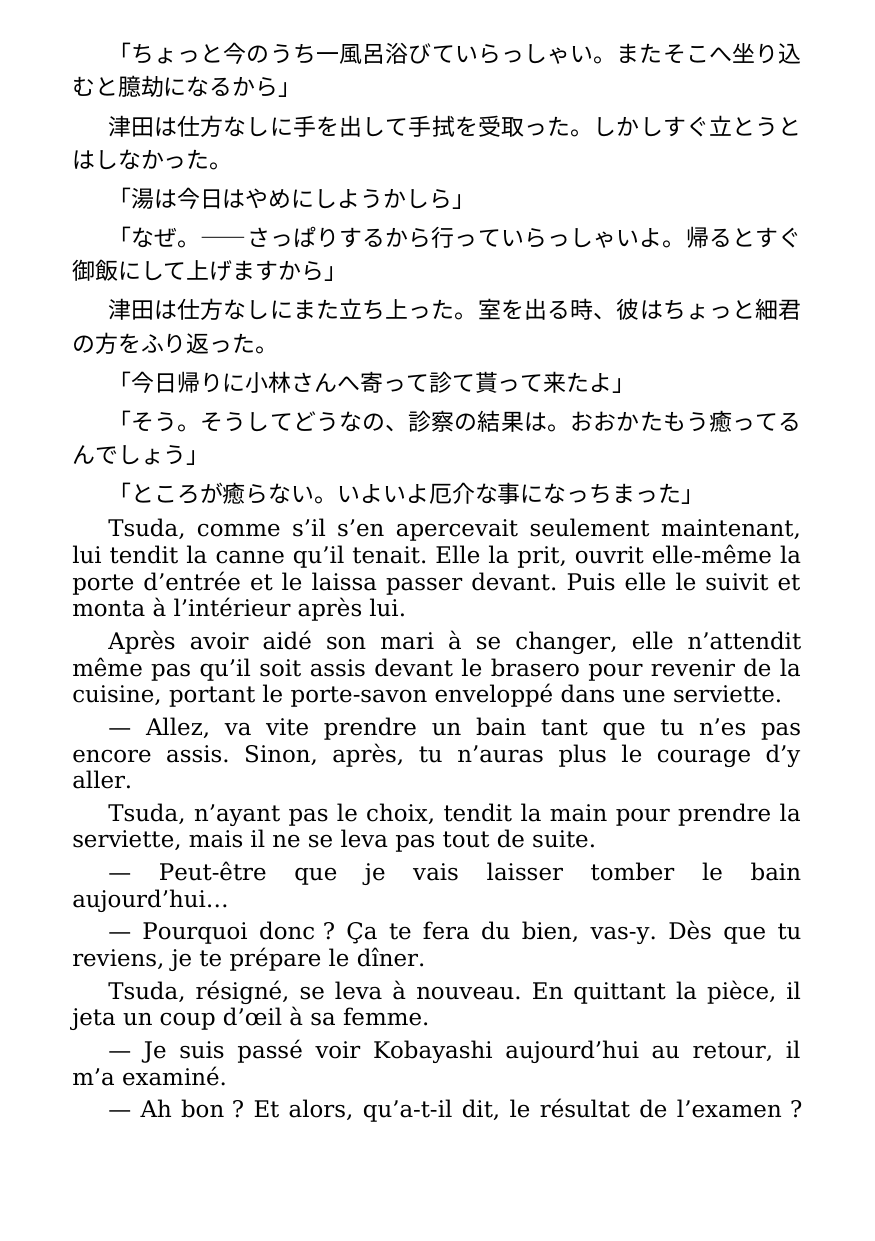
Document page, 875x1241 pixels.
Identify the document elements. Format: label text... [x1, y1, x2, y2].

text 「ちょっと今のうち一風呂浴びていらっしゃい。またそこへ坐り込むと臆劫になるから」 [72, 36, 802, 102]
text 「湯は今日はやめにしようかしら」 [72, 181, 802, 214]
text — Ah bon ? Et alors, qu’a-t-il dit, le résultat de l’examen ? [72, 1096, 802, 1123]
text Tsuda, comme s’il s’en apercevait seulement maintenant, lui tendit la canne qu’il tenait. Elle la prit, ouvrit elle-même la porte d’entrée et le laissa passer devant. Puis elle le suivit et monta à l’intérieur après lui. [72, 516, 802, 622]
text 「今日帰りに小林さんへ寄って診て貰って来たよ」 [72, 365, 802, 398]
text 「ところが癒らない。いよいよ厄介な事になっちまった」 [72, 476, 802, 509]
text 「なぜ。――さっぱりするから行っていらっしゃいよ。帰るとすぐ御飯にして上げますから」 [72, 220, 802, 286]
text — Je suis passé voir Kobayashi aujourd’hui au retour, il m’a examiné. [72, 1037, 802, 1090]
text — Allez, va vite prendre un bain tant que tu n’es pas encore assis. Sinon, après, tu n’auras plus le courage d’y aller. [72, 714, 802, 794]
text 津田は仕方なしに手を出して手拭を受取った。しかしすぐ立とうとはしなかった。 [72, 108, 802, 175]
text Tsuda, n’ayant pas le choix, tendit la main pour prendre la serviette, mais il ne se leva pas tout de suite. [72, 800, 802, 853]
text 津田は仕方なしにまた立ち上った。室を出る時、彼はちょっと細君の方をふり返った。 [72, 292, 802, 359]
text — Pourquoi donc ? Ça te fera du bien, vas-y. Dès que tu reviens, je te prépare le dîner. [72, 918, 802, 972]
text Tsuda, résigné, se leva à nouveau. En quittant la pièce, il jeta un coup d’œil à sa femme. [72, 978, 802, 1031]
text 「そう。そうしてどうなの、診察の結果は。おおかたもう癒ってるんでしょう」 [72, 404, 802, 470]
text — Peut-être que je vais laisser tomber le bain aujourd’hui… [72, 859, 802, 913]
text Après avoir aidé son mari à se changer, elle n’attendit même pas qu’il soit assis devant le brasero pour revenir de la cuisine, portant le porte-savon enveloppé dans une serviette. [72, 628, 802, 708]
